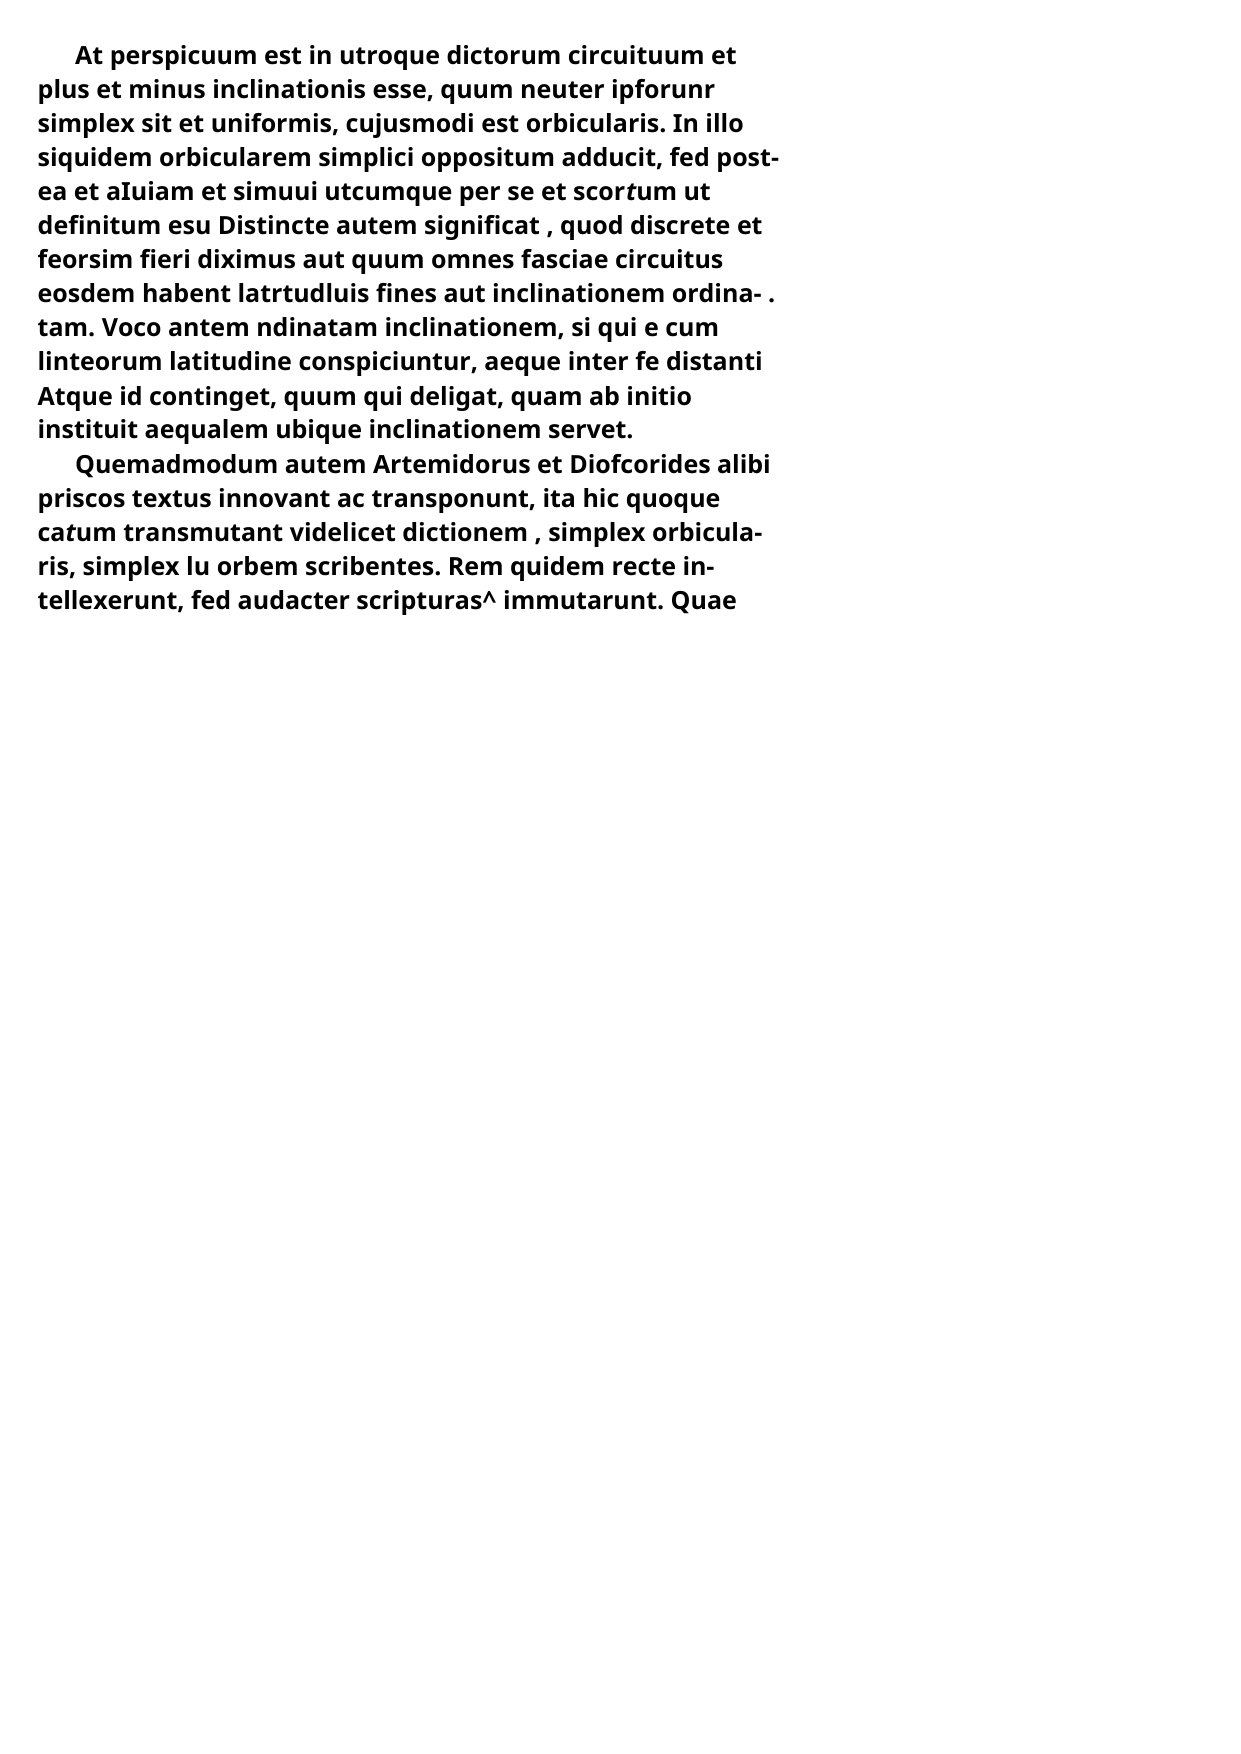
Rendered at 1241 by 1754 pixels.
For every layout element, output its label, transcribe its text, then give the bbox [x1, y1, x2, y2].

text At perspicuum est in utroque dictorum circuituum et plus et minus inclinationis esse, quum neuter ipforunr simplex sit et uniformis, cujusmodi est orbicularis. In illo siquidem orbicularem simplici oppositum adducit, fed post- ea et aIuiam et simuui utcumque per se et scortum ut definitum esu Distincte autem significat , quod discrete et feorsim fieri diximus aut quum omnes fasciae circuitus eosdem habent latrtudluis fines aut inclinationem ordina- . tam. Voco antem ndinatam inclinationem, si qui e cum linteorum latitudine conspiciuntur, aeque inter fe distanti Atque id continget, quum qui deligat, quam ab initio instituit aequalem ubique inclinationem servet. [37, 37, 1203, 446]
text Quemadmodum autem Artemidorus et Diofcorides alibi priscos textus innovant ac transponunt, ita hic quoque catum transmutant videlicet dictionem , simplex orbicula- ris, simplex lu orbem scribentes. Rem quidem recte in- tellexerunt, fed audacter scripturas^ immutarunt. Quae [37, 446, 1203, 617]
